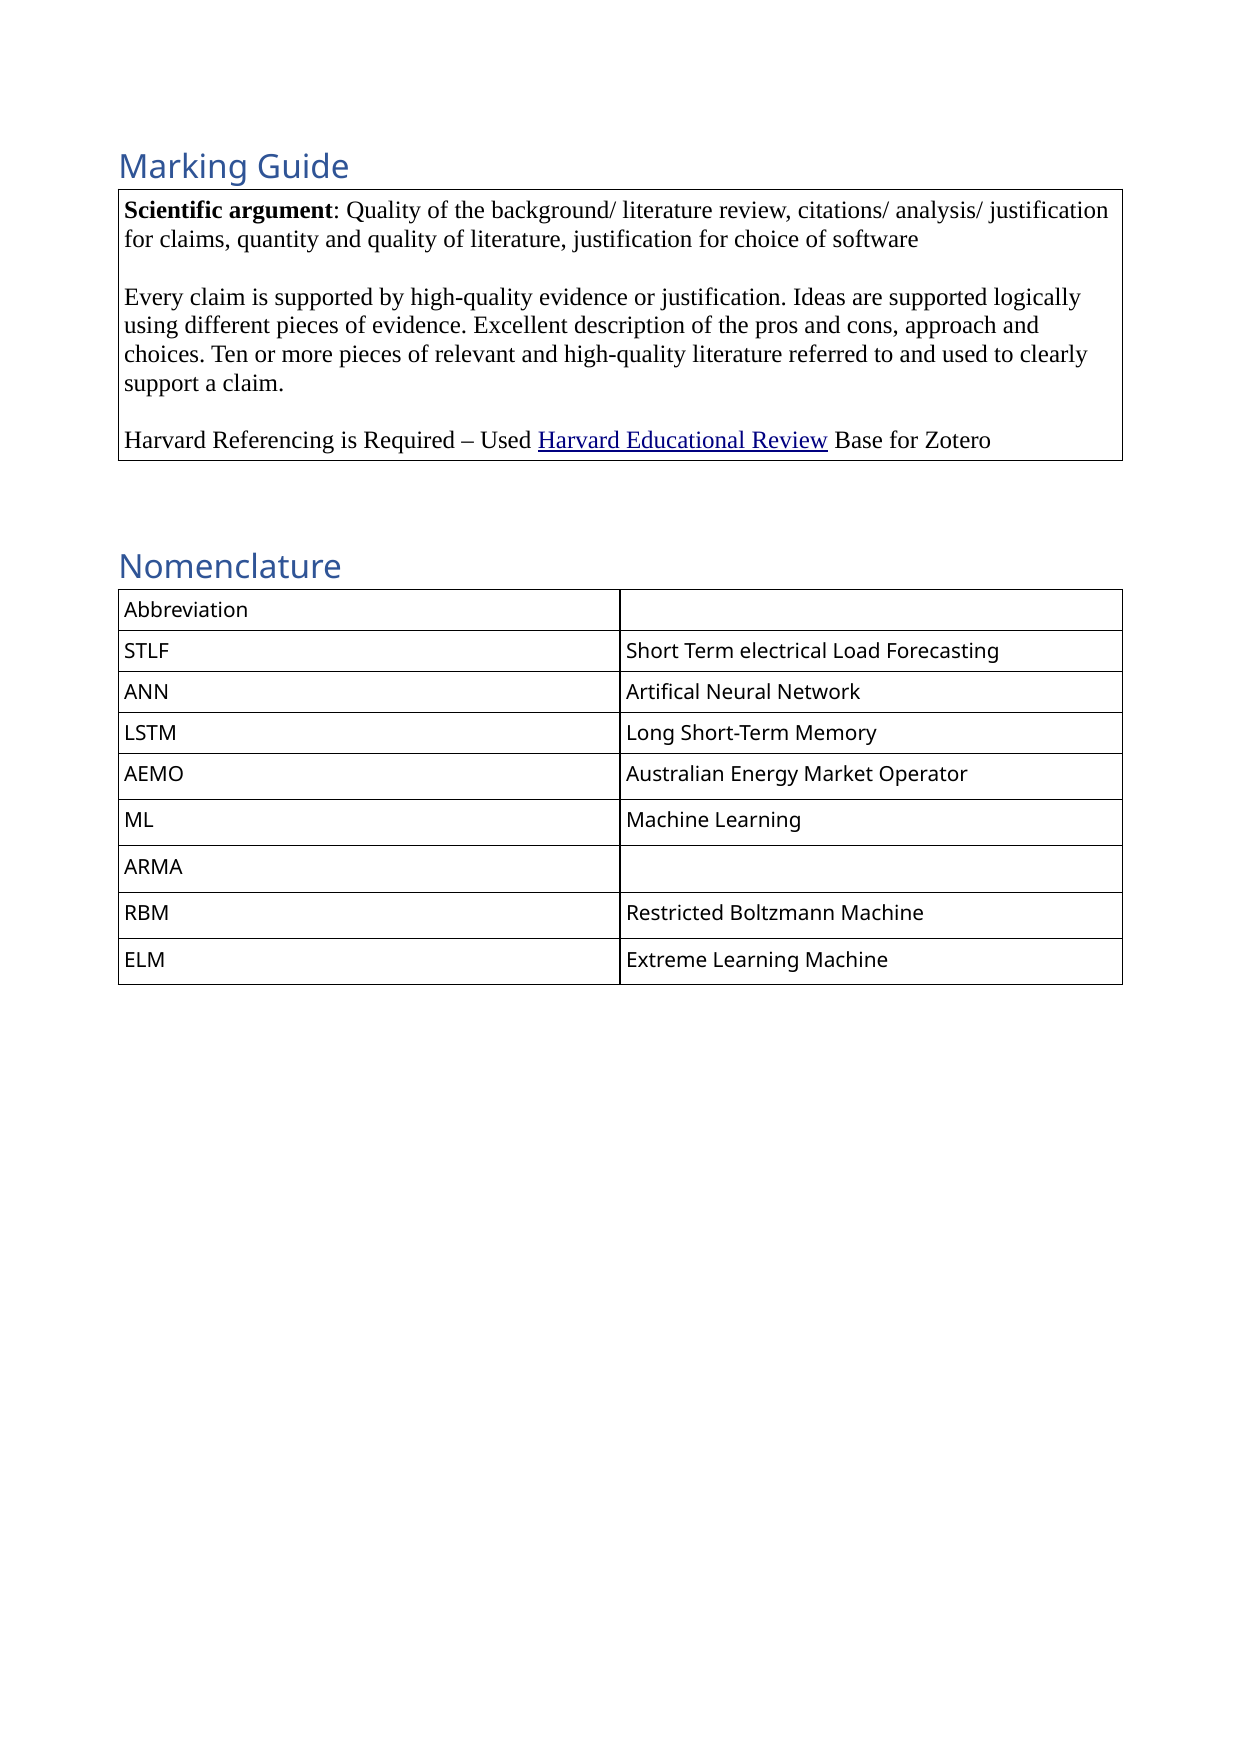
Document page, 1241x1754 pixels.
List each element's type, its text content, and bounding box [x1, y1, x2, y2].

table_cell Machine Learning [621, 800, 1122, 845]
table_cell Long Short-Term Memory [621, 713, 1122, 752]
table_cell LSTM [119, 713, 619, 752]
table_cell [621, 846, 1122, 892]
table_cell RBM [119, 893, 619, 938]
table_cell Australian Energy Market Operator [621, 754, 1122, 799]
table_cell ARMA [119, 846, 619, 892]
table_cell Extreme Learning Machine [621, 939, 1122, 984]
table_cell ELM [119, 939, 619, 984]
table_header Scientific argument: Quality of the background/ literature review, citations/ analysis/ justification for claims, quantity and quality of literature, justification for choice of software Every claim is supported by high-quality evidence or justification. Ideas are supported logically using different pieces of evidence. Excellent description of the pros and cons, approach and choices. Ten or more pieces of relevant and high-quality literature referred to and used to clearly support a claim. Harvard Referencing is Required – Used Harvard Educational Review Base for Zotero [119, 190, 1122, 460]
table_cell STLF [119, 631, 619, 671]
table_header [621, 590, 1122, 630]
table_cell AEMO [119, 754, 619, 799]
subtitle Nomenclature [118, 543, 1122, 589]
table_cell Restricted Boltzmann Machine [621, 893, 1122, 938]
table_cell ANN [119, 672, 619, 712]
table_cell Artifical Neural Network [621, 672, 1122, 712]
table_cell Short Term electrical Load Forecasting [621, 631, 1122, 671]
table_header Abbreviation [119, 590, 619, 630]
table_cell ML [119, 800, 619, 845]
subtitle Marking Guide [118, 143, 1122, 188]
